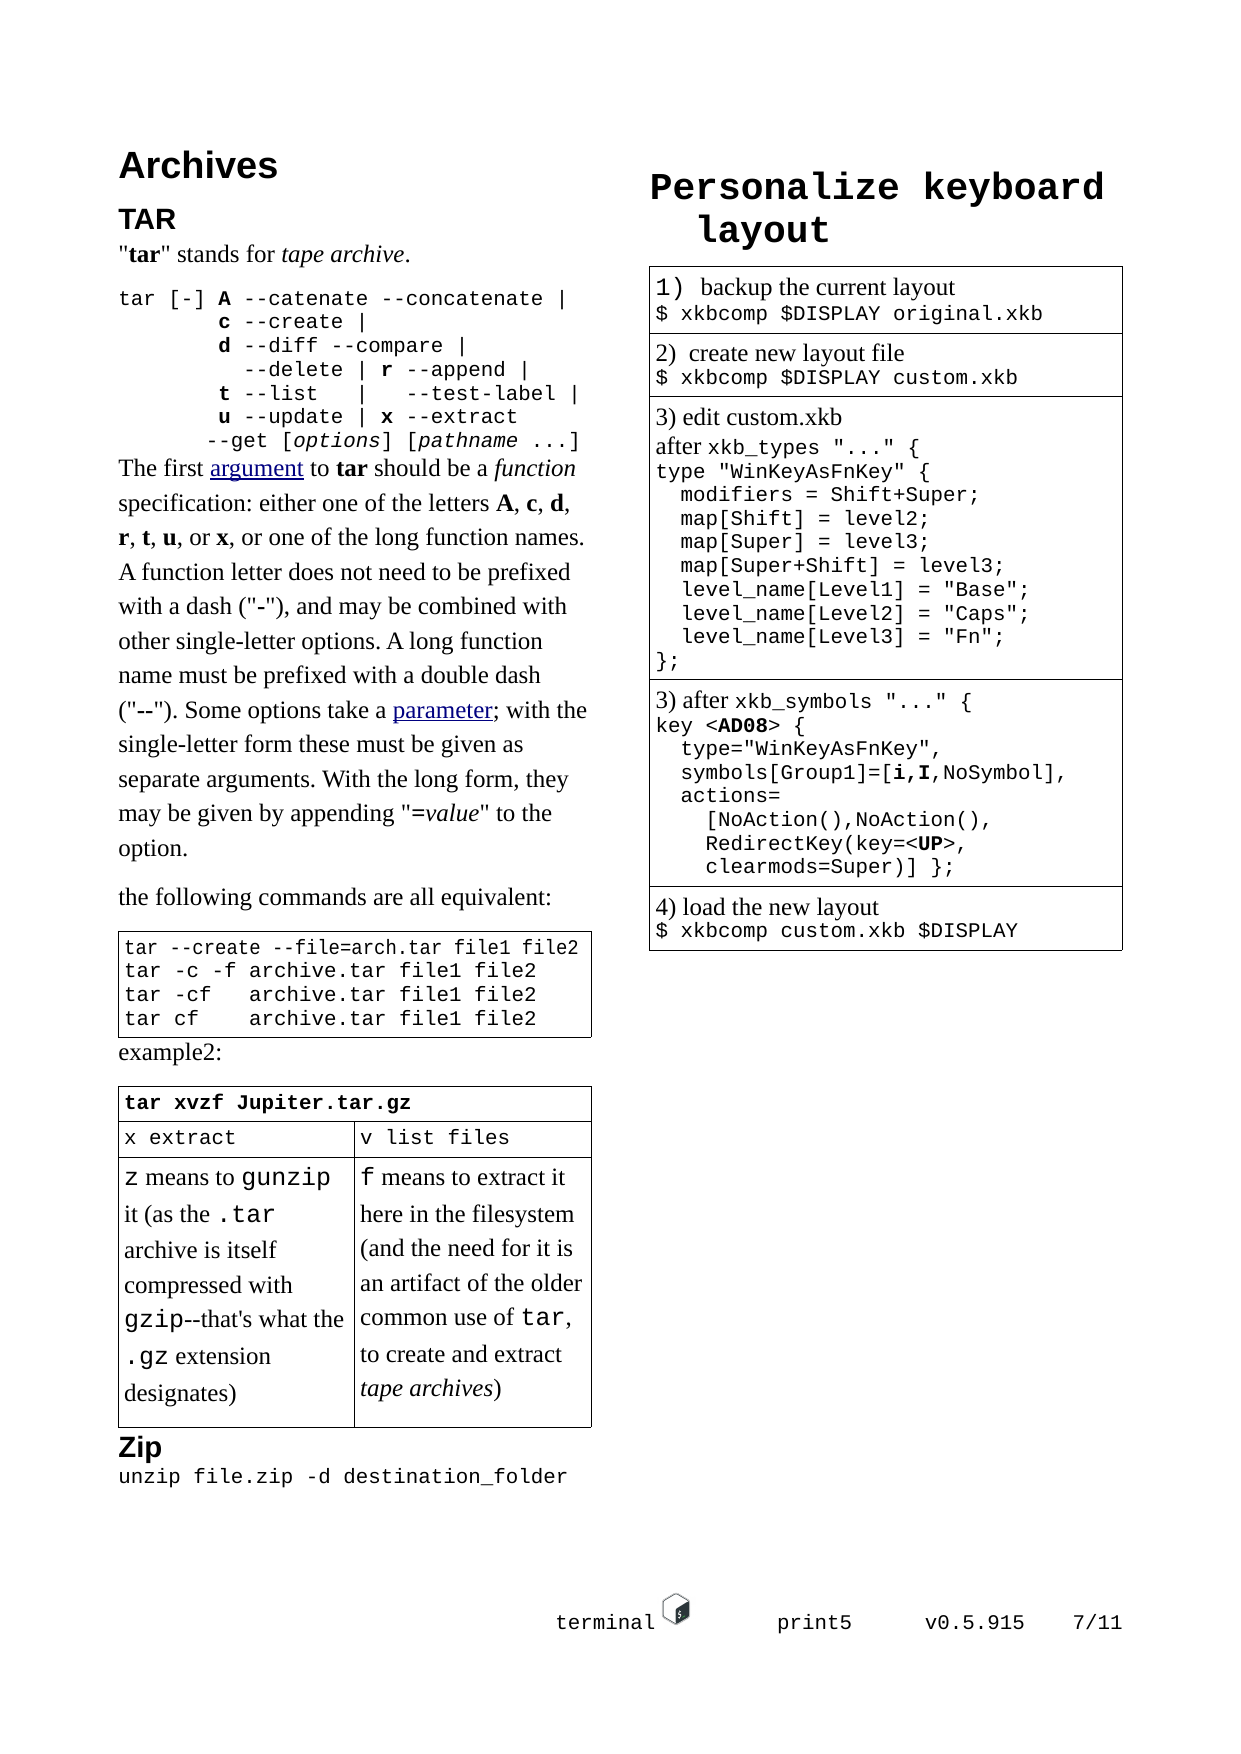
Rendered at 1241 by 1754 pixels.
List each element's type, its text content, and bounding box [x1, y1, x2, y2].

text t --list | --test-label | [118, 382, 591, 406]
table_header 1) backup the current layout $ xkbcomp $DISPLAY original.xkb [650, 267, 1122, 332]
picture [655, 1588, 697, 1630]
subtitle TAR [118, 202, 591, 236]
table_cell 4) load the new layout $ xkbcomp custom.xkb $DISPLAY [650, 887, 1122, 950]
table_cell 3) after xkb_symbols "..." { key <AD08> { type="WinKeyAsFnKey", symbols[Group1]=[i,I,NoSymbol], actions= [NoAction(),NoAction(), RedirectKey(key=<UP>, clearmods=Super)] }; [650, 680, 1122, 886]
text u --update | x --extract [118, 406, 591, 430]
text c --create | [118, 312, 591, 335]
text tar [-] A --catenate --concatenate | [118, 288, 591, 312]
table_header tar xvzf Jupiter.tar.gz [119, 1087, 591, 1121]
table_cell 3) edit custom.xkb after xkb_types "..." { type "WinKeyAsFnKey" { modifiers = Shift+Super; map[Shift] = level2; map[Super] = level3; map[Super+Shift] = level3; level_name[Level1] = "Base"; level_name[Level2] = "Caps"; level_name[Level3] = "Fn"; }; [650, 397, 1122, 679]
text "tar" stands for tape archive. [118, 239, 591, 268]
text --get [options] [pathname ...] [118, 430, 591, 453]
table_cell f means to extract it here in the filesystem (and the need for it is an artifact of the older common use of tar, to create and extract tape archives) [355, 1158, 591, 1427]
text the following commands are all equivalent: [118, 882, 591, 911]
subtitle Zip [118, 1430, 591, 1463]
table_header tar --create --file=arch.tar file1 file2 tar -c -f archive.tar file1 file2 tar -cf archive.tar file1 file2 tar cf archive.tar file1 file2 [119, 932, 591, 1037]
table_cell 2) create new layout file $ xkbcomp $DISPLAY custom.xkb [650, 334, 1122, 396]
table_cell z means to gunzip it (as the .tar archive is itself compressed with gzip--that's what the .gz extension designates) [119, 1158, 354, 1427]
text example2: [118, 1038, 591, 1066]
table_cell x extract [119, 1122, 354, 1157]
subtitle Personalize keyboard layout [649, 168, 1122, 254]
text The first argument to tar should be a function specification: either one of the letters A, c, d, r, t, u, or x, or one of the long function names. A function letter does not need to be prefixed with a dash ("-"), and may be combined with other single-letter options. A long function name must be prefixed with a double dash ("--"). Some options take a parameter; with the single-letter form these must be given as separate arguments. With the long form, they may be given by appending "=value" to the option. [118, 453, 591, 861]
text --delete | r --append | [118, 359, 591, 382]
text unzip file.zip -d destination_folder [118, 1466, 591, 1490]
table_cell v list files [355, 1122, 591, 1157]
text d --diff --compare | [118, 335, 591, 359]
subtitle Archives [118, 143, 591, 187]
